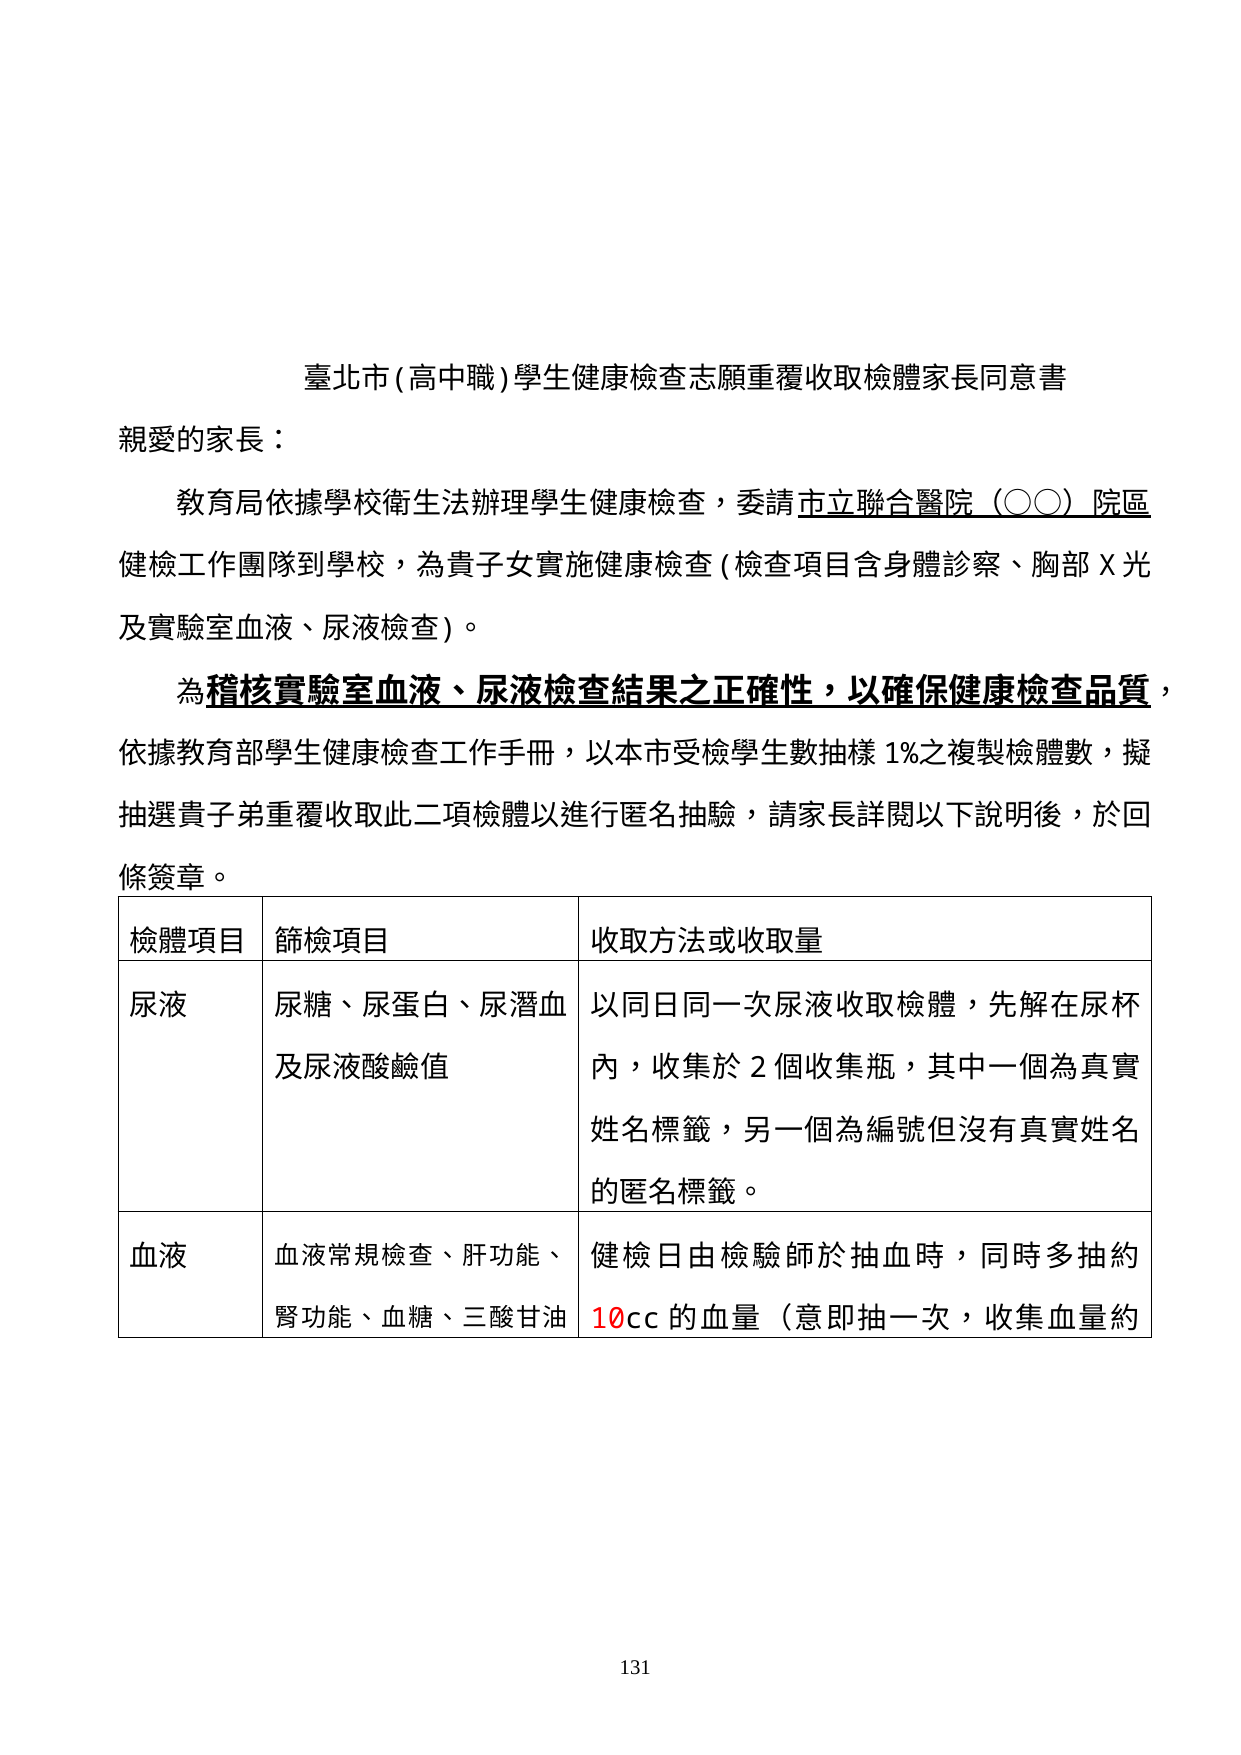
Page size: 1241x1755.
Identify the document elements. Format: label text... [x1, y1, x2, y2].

text 為稽核實驗室血液、尿液檢查結果之正確性，以確保健康檢查品質，依據教育部學生健康檢查工作手冊，以本市受檢學生數抽樣1%之複製檢體數，擬抽選貴子弟重覆收取此二項檢體以進行匿名抽驗，請家長詳閱以下說明後，於回條簽章。 [118, 646, 1152, 896]
text 親愛的家長： [118, 396, 1152, 459]
text 敎育局依據學校衛生法辦理學生健康檢查，委請市立聯合醫院（○○）院區健檢工作團隊到學校，為貴子女實施健康檢查(檢查項目含身體診察、胸部X光及實驗室血液、尿液檢查)。 [118, 459, 1152, 646]
table_cell 血液常規檢查、肝功能、腎功能、血糖、三酸甘油 [263, 1212, 578, 1337]
table_header 收取方法或收取量 [579, 897, 1151, 960]
table_cell 尿液 [119, 961, 262, 1211]
text 臺北市(高中職)學生健康檢查志願重覆收取檢體家長同意書 [218, 334, 1152, 396]
table_header 篩檢項目 [263, 897, 578, 960]
table_header 檢體項目 [119, 897, 262, 960]
table_cell 血液 [119, 1212, 262, 1337]
table_cell 健檢日由檢驗師於抽血時，同時多抽約10cc的血量（意即抽一次，收集血量約 [579, 1212, 1151, 1337]
table_cell 以同日同一次尿液收取檢體，先解在尿杯內，收集於2個收集瓶，其中一個為真實姓名標籤，另一個為編號但沒有真實姓名的匿名標籤。 [579, 961, 1151, 1211]
table_cell 尿糖、尿蛋白、尿潛血及尿液酸鹼值 [263, 961, 578, 1211]
